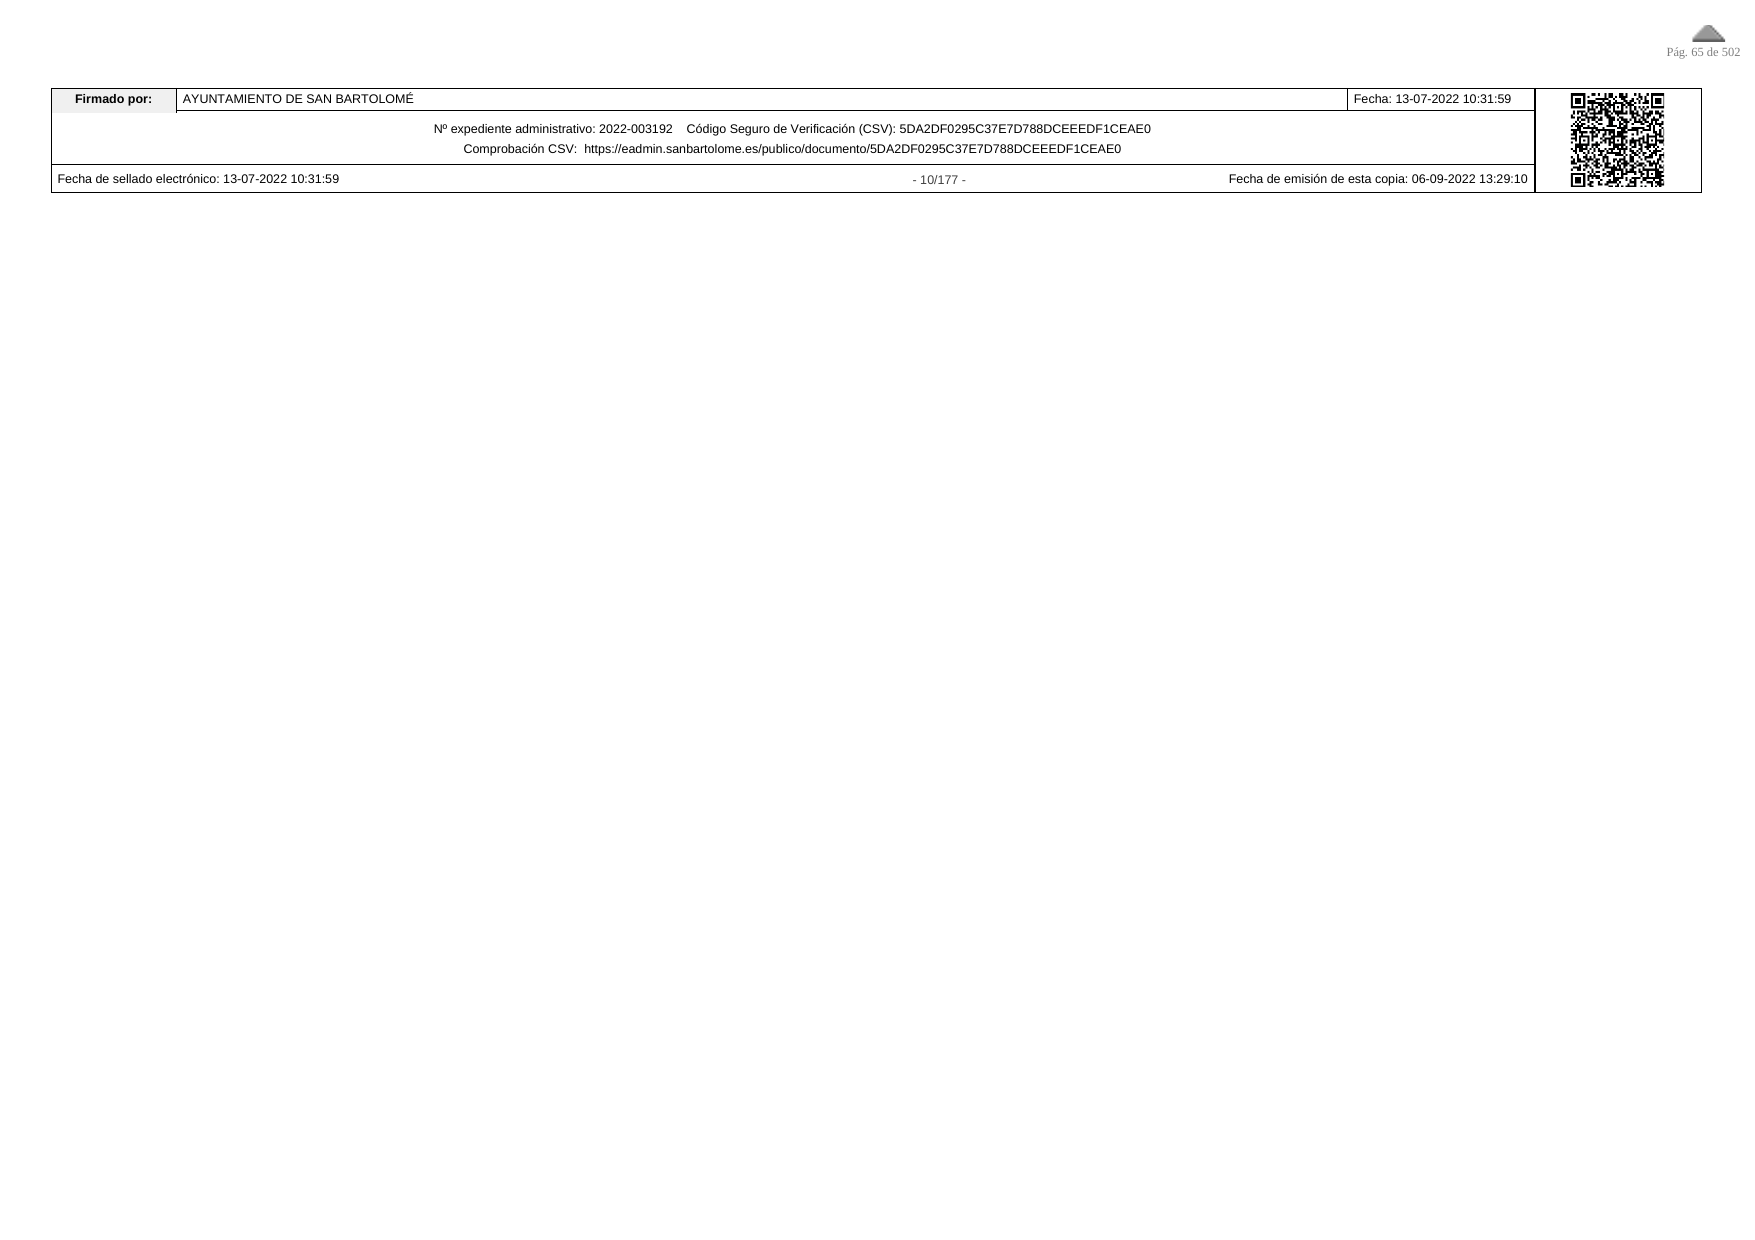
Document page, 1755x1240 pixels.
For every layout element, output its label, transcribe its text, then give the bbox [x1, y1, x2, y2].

table_cell Fecha de sellado electrónico: 13-07-2022 10:31:59 - 10/177 - Fecha de emisión de esta copia: 06-09-2022 13:29:10 [52, 165, 1534, 192]
table_header Firmado por: [52, 89, 176, 110]
table_cell Nº expediente administrativo: 2022-003192 Código Seguro de Verificación (CSV): 5DA2DF0295C37E7D788DCEEEDF1CEAE0 Comprobación CSV: https://eadmin.sanbartolome.es/publico/documento/5DA2DF0295C37E7D788DCEEEDF1CEAE0 [52, 111, 1534, 164]
table_header AYUNTAMIENTO DE SAN BARTOLOMÉ [177, 89, 1347, 110]
table_header [1536, 89, 1701, 192]
table_header Fecha: 13-07-2022 10:31:59 [1348, 89, 1534, 110]
picture [1570, 93, 1665, 187]
picture [1691, 25, 1726, 42]
